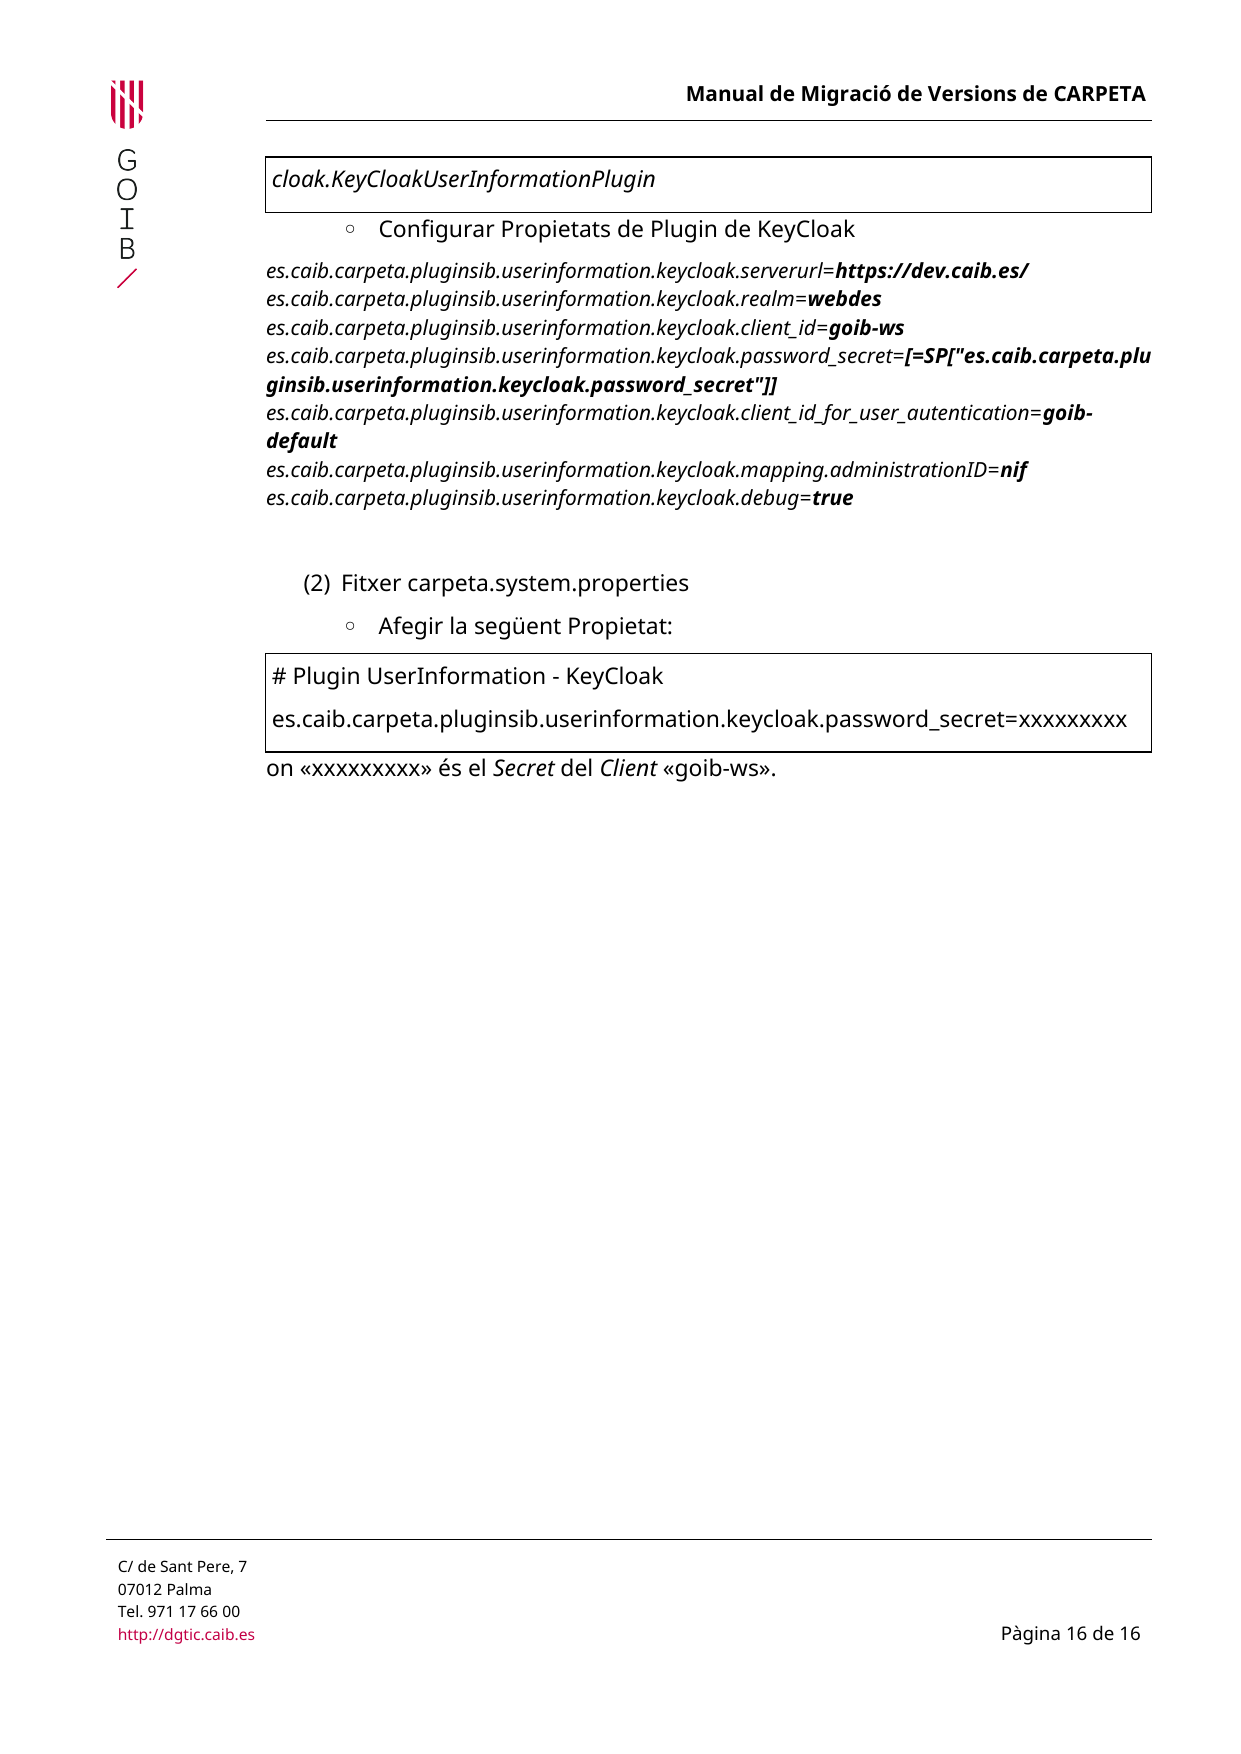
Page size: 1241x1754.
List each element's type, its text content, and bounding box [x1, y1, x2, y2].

table_header es.caib.carpeta.pluginsib.userinformation.keycloak.serverurl=https://dev.caib.es/ es.caib.carpeta.pluginsib.userinformation.keycloak.realm=webdes es.caib.carpeta.pluginsib.userinformation.keycloak.client_id=goib-ws es.caib.carpeta.pluginsib.userinformation.keycloak.password_secret=[=SP["es.caib.carpeta.pluginsib.userinformation.keycloak.password_secret"]] es.caib.carpeta.pluginsib.userinformation.keycloak.client_id_for_user_autentication=goib-default es.caib.carpeta.pluginsib.userinformation.keycloak.mapping.administrationID=nif es.caib.carpeta.pluginsib.userinformation.keycloak.debug=true [266, 256, 1152, 524]
table_header # Plugin UserInformation - KeyCloak es.caib.carpeta.pluginsib.userinformation.keycloak.password_secret=xxxxxxxxx [266, 654, 1151, 751]
text on «xxxxxxxxx» és el Secret del Client «goib-ws». [266, 753, 1152, 784]
list Afegir la següent Propietat: [341, 610, 1152, 641]
table_header cloak.KeyCloakUserInformationPlugin [266, 158, 1151, 212]
list Fitxer carpeta.system.properties [303, 567, 1152, 598]
picture [82, 57, 172, 319]
list Configurar Propietats de Plugin de KeyCloak [341, 213, 1152, 244]
